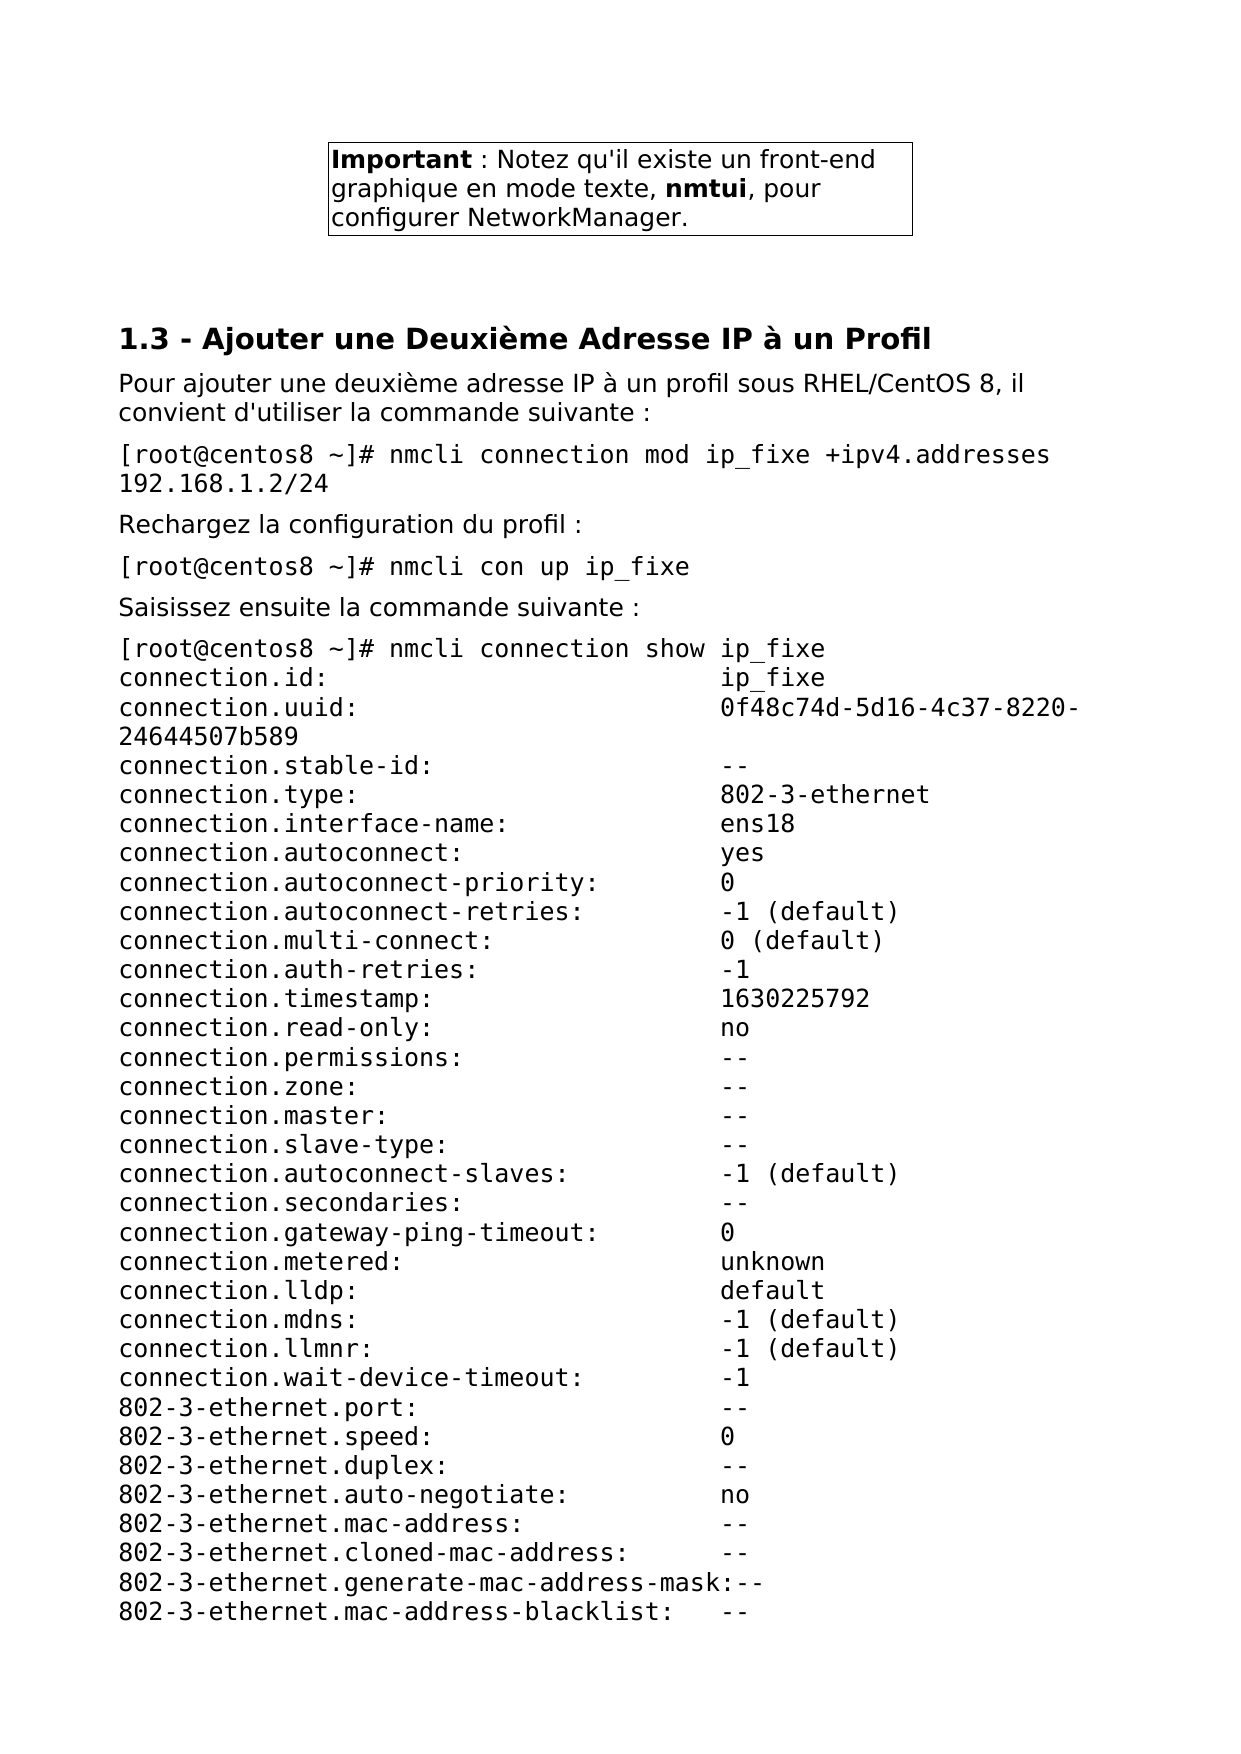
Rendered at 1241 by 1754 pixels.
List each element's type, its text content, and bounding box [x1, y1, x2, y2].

text [root@centos8 ~]# nmcli connection mod ip_fixe +ipv4.addresses 192.168.1.2/24 [118, 440, 1122, 498]
subtitle 1.3 - Ajouter une Deuxième Adresse IP à un Profil [118, 323, 1122, 357]
text [root@centos8 ~]# nmcli connection show ip_fixe connection.id: ip_fixe connection.uuid: 0f48c74d-5d16-4c37-8220-24644507b589 connection.stable-id: -- connection.type: 802-3-ethernet connection.interface-name: ens18 connection.autoconnect: yes connection.autoconnect-priority: 0 connection.autoconnect-retries: -1 (default) connection.multi-connect: 0 (default) connection.auth-retries: -1 connection.timestamp: 1630225792 connection.read-only: no connection.permissions: -- connection.zone: -- connection.master: -- connection.slave-type: -- connection.autoconnect-slaves: -1 (default) connection.secondaries: -- connection.gateway-ping-timeout: 0 connection.metered: unknown connection.lldp: default connection.mdns: -1 (default) connection.llmnr: -1 (default) connection.wait-device-timeout: -1 802-3-ethernet.port: -- 802-3-ethernet.speed: 0 802-3-ethernet.duplex: -- 802-3-ethernet.auto-negotiate: no 802-3-ethernet.mac-address: -- 802-3-ethernet.cloned-mac-address: -- 802-3-ethernet.generate-mac-address-mask:-- 802-3-ethernet.mac-address-blacklist: [118, 634, 1122, 1626]
text Rechargez la configuration du profil : [118, 510, 1122, 539]
text Saisissez ensuite la commande suivante : [118, 593, 1122, 622]
table_header Important : Notez qu'il existe un front-end graphique en mode texte, nmtui, pour configurer NetworkManager. [329, 143, 912, 235]
text Pour ajouter une deuxième adresse IP à un profil sous RHEL/CentOS 8, il convient d'utiliser la commande suivante : [118, 369, 1122, 427]
text [root@centos8 ~]# nmcli con up ip_fixe [118, 552, 1122, 581]
